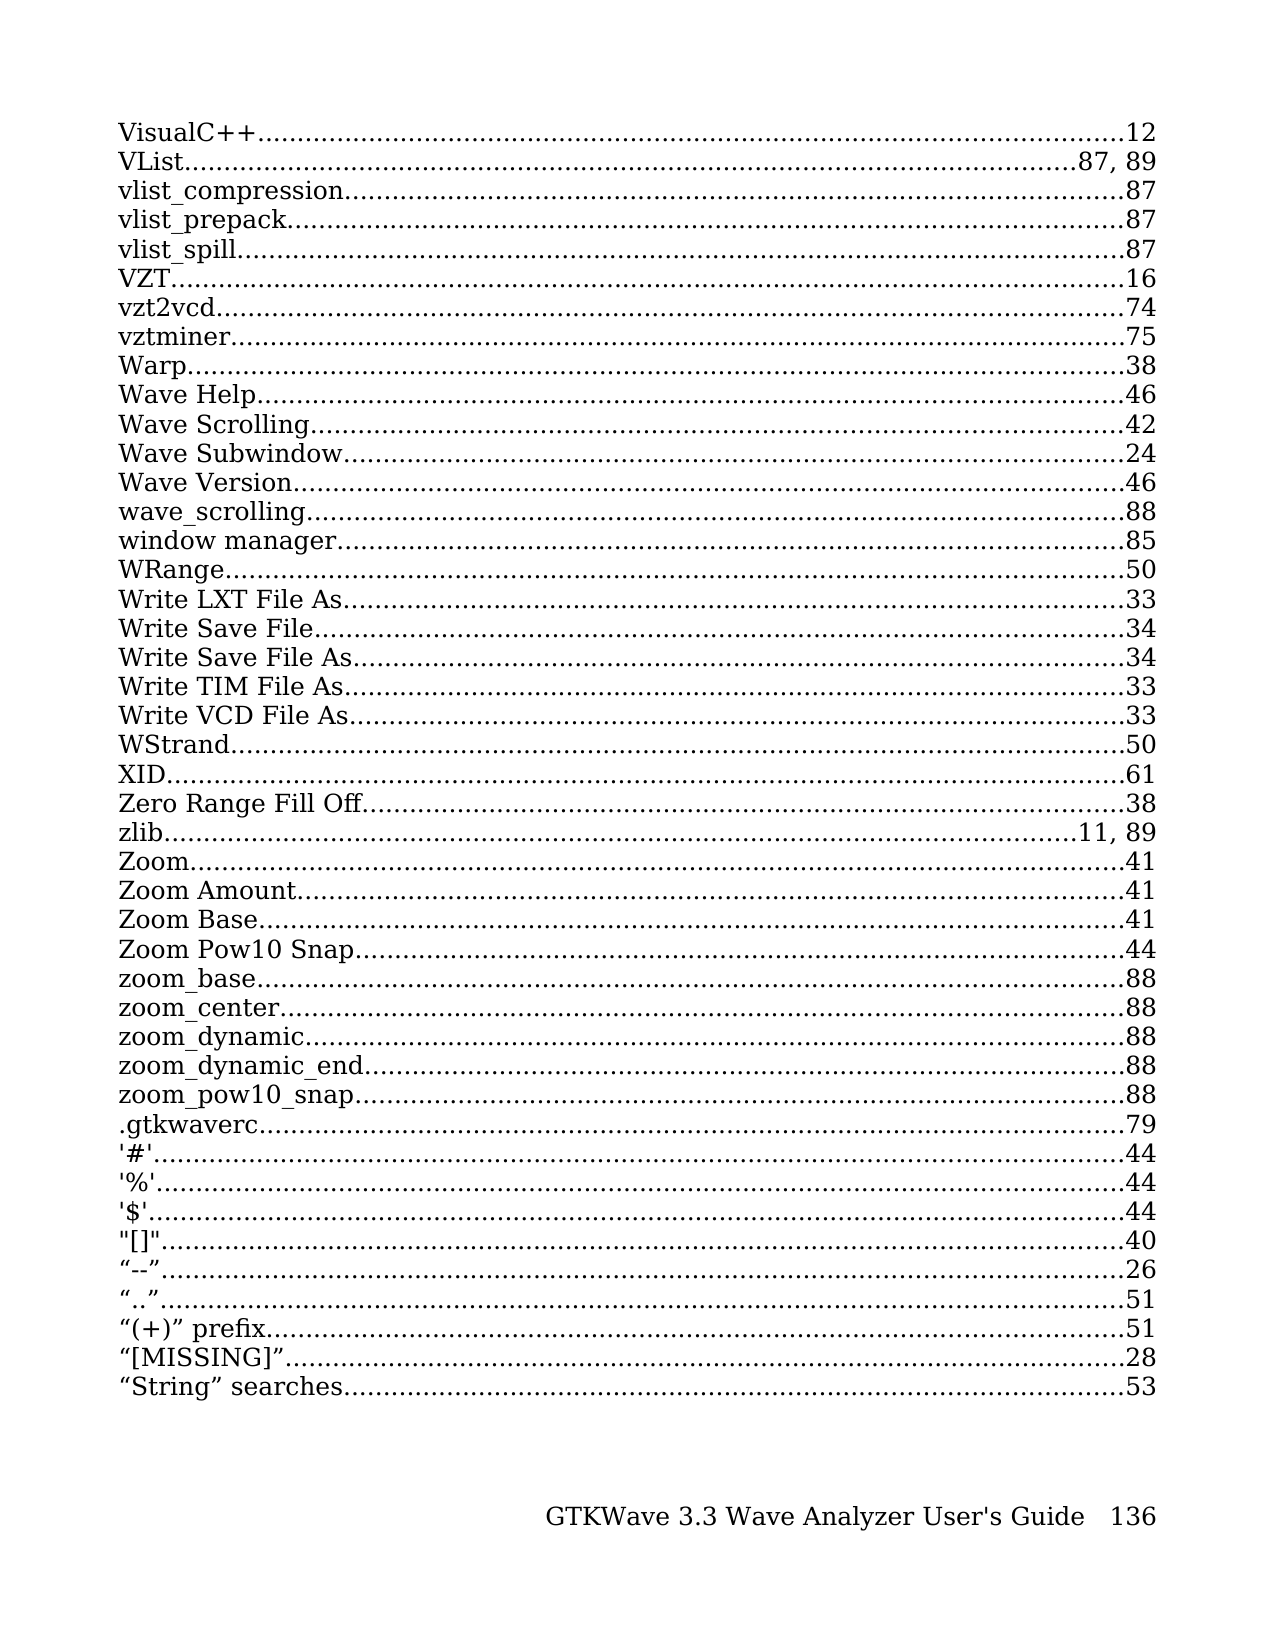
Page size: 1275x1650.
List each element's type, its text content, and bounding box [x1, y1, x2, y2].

text .gtkwaverc 79 [118, 1110, 1157, 1139]
text WStrand 50 [118, 731, 1157, 760]
text Write TIM File As 33 [118, 672, 1157, 701]
text VZT 16 [118, 264, 1157, 293]
text VisualC++ 12 [118, 118, 1157, 147]
text "[]" 40 [118, 1226, 1157, 1256]
text vlist_prepack 87 [118, 206, 1157, 235]
text VList 87, 89 [118, 147, 1157, 176]
text Wave Help 46 [118, 381, 1157, 410]
text vlist_compression 87 [118, 176, 1157, 206]
text “String” searches 53 [118, 1372, 1157, 1401]
text vlist_spill 87 [118, 235, 1157, 264]
text “--” 26 [118, 1256, 1157, 1285]
text Zero Range Fill Off 38 [118, 789, 1157, 818]
text zoom_pow10_snap 88 [118, 1081, 1157, 1110]
text Write LXT File As 33 [118, 585, 1157, 614]
text zlib 11, 89 [118, 818, 1157, 847]
text vztminer 75 [118, 322, 1157, 351]
text zoom_base 88 [118, 964, 1157, 993]
text '$' 44 [118, 1197, 1157, 1226]
text zoom_dynamic_end 88 [118, 1051, 1157, 1081]
text Zoom Amount 41 [118, 876, 1157, 906]
text vzt2vcd 74 [118, 293, 1157, 322]
text zoom_dynamic 88 [118, 1022, 1157, 1051]
text Zoom 41 [118, 847, 1157, 876]
text “[MISSING]” 28 [118, 1343, 1157, 1372]
text Warp 38 [118, 351, 1157, 381]
text WRange 50 [118, 556, 1157, 585]
text wave_scrolling 88 [118, 497, 1157, 526]
text Wave Scrolling 42 [118, 410, 1157, 439]
text “(+)” prefix 51 [118, 1314, 1157, 1343]
text '#' 44 [118, 1139, 1157, 1168]
text zoom_center 88 [118, 993, 1157, 1022]
text Zoom Pow10 Snap 44 [118, 935, 1157, 964]
text Write Save File As 34 [118, 643, 1157, 672]
text “..” 51 [118, 1285, 1157, 1314]
text '%' 44 [118, 1168, 1157, 1197]
text window manager 85 [118, 526, 1157, 556]
text Write VCD File As 33 [118, 701, 1157, 731]
text Zoom Base 41 [118, 906, 1157, 935]
text Wave Subwindow 24 [118, 439, 1157, 468]
text XID 61 [118, 760, 1157, 789]
text Write Save File 34 [118, 614, 1157, 643]
text Wave Version 46 [118, 468, 1157, 497]
